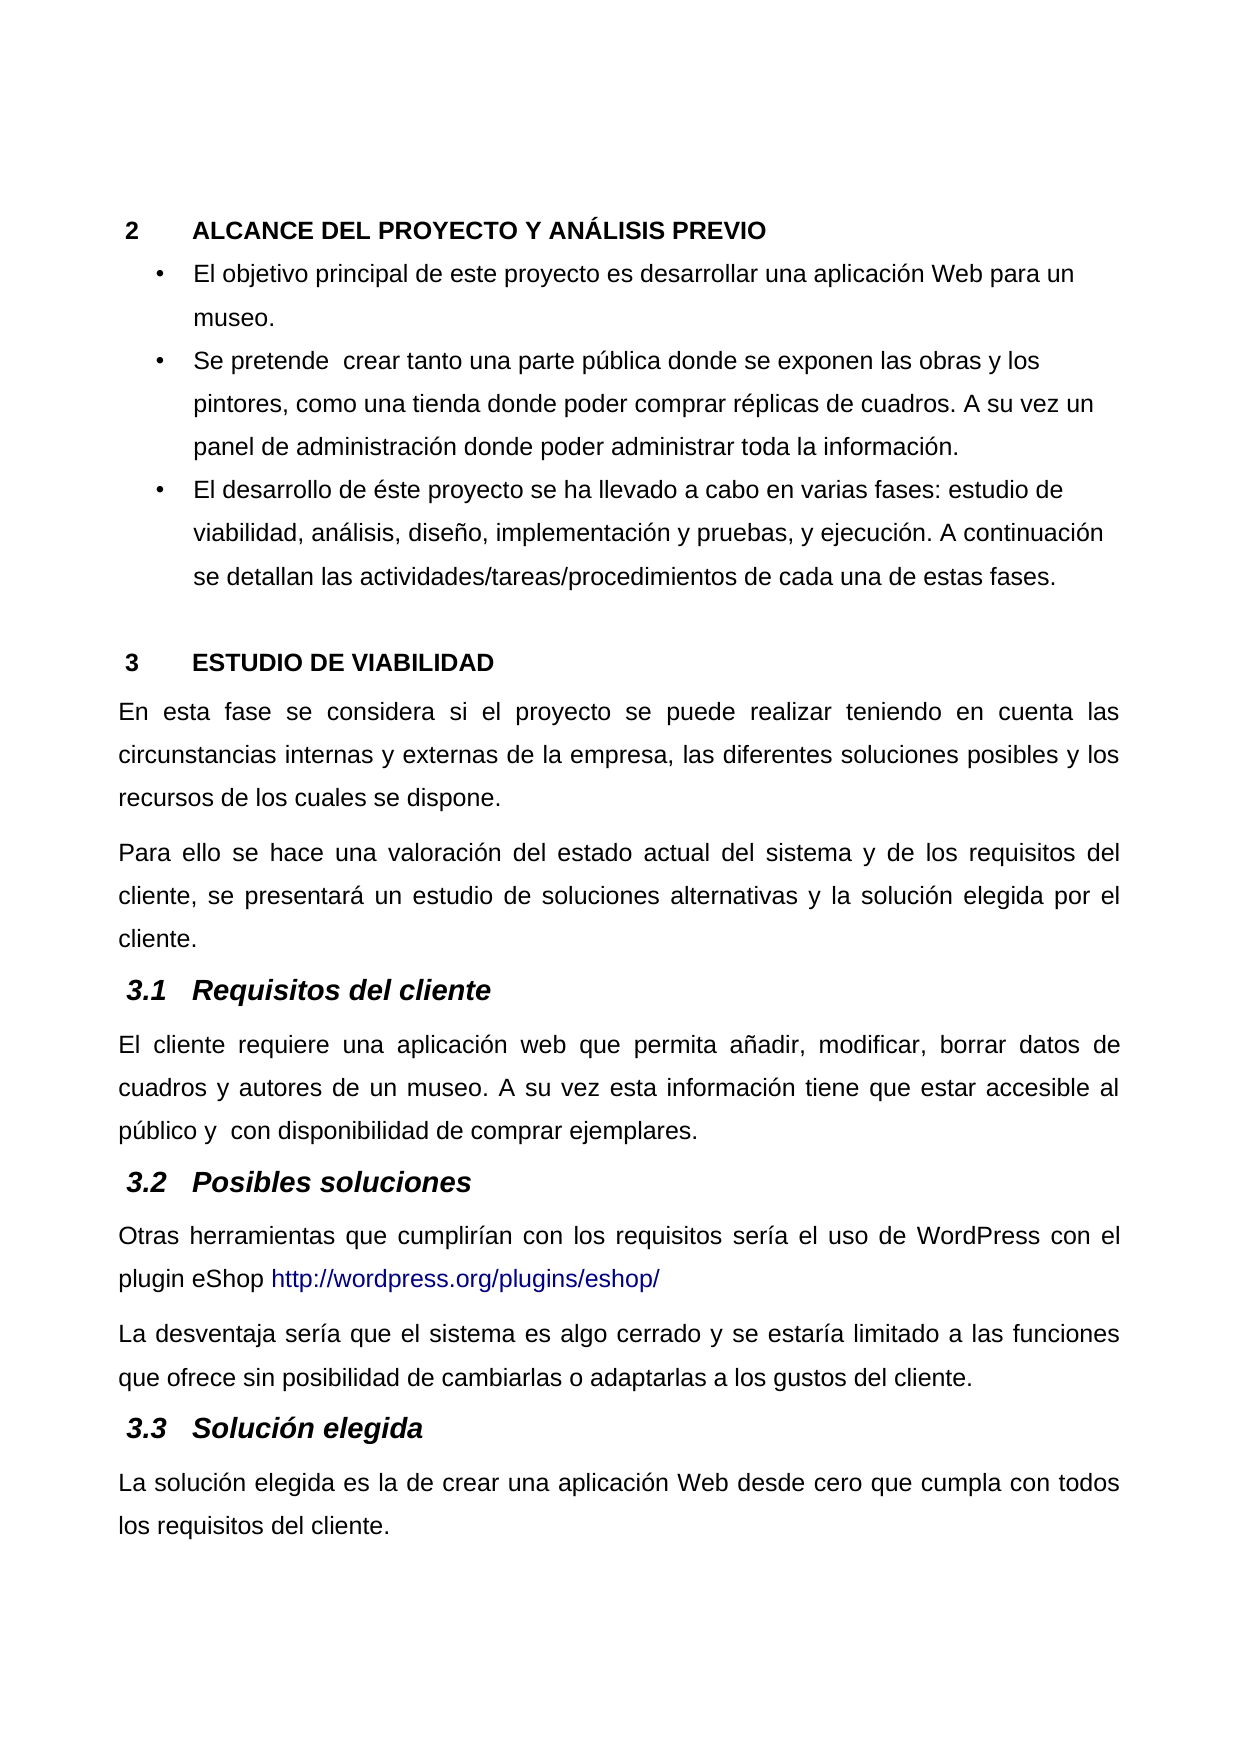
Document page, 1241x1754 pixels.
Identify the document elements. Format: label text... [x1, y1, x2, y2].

subtitle ESTUDIO DE VIABILIDAD [118, 648, 1122, 677]
subtitle Posibles soluciones [118, 1165, 1122, 1198]
subtitle Solución elegida [118, 1412, 1122, 1445]
subtitle El objetivo principal de este proyecto es desarrollar una aplicación Web para un museo. [156, 259, 1122, 331]
text En esta fase se considera si el proyecto se puede realizar teniendo en cuenta las circunstancias internas y externas de la empresa, las diferentes soluciones posibles y los recursos de los cuales se dispone. [118, 697, 1122, 812]
text La desventaja sería que el sistema es algo cerrado y se estaría limitado a las funciones que ofrece sin posibilidad de cambiarlas o adaptarlas a los gustos del cliente. [118, 1319, 1122, 1391]
subtitle El desarrollo de éste proyecto se ha llevado a cabo en varias fases: estudio de viabilidad, análisis, diseño, implementación y pruebas, y ejecución. A continuación se detallan las actividades/tareas/procedimientos de cada una de estas fases. [156, 475, 1122, 590]
text La solución elegida es la de crear una aplicación Web desde cero que cumpla con todos los requisitos del cliente. [118, 1468, 1122, 1540]
text Para ello se hace una valoración del estado actual del sistema y de los requisitos del cliente, se presentará un estudio de soluciones alternativas y la solución elegida por el cliente. [118, 838, 1122, 953]
text El cliente requiere una aplicación web que permita añadir, modificar, borrar datos de cuadros y autores de un museo. A su vez esta información tiene que estar accesible al público y con disponibilidad de comprar ejemplares. [118, 1030, 1122, 1145]
subtitle Se pretende crear tanto una parte pública donde se exponen las obras y los pintores, como una tienda donde poder comprar réplicas de cuadros. A su vez un panel de administración donde poder administrar toda la información. [156, 346, 1122, 461]
subtitle Requisitos del cliente [118, 973, 1122, 1007]
text Otras herramientas que cumplirían con los requisitos sería el uso de WordPress con el plugin eShop http://wordpress.org/plugins/eshop/ [118, 1221, 1122, 1293]
subtitle ALCANCE DEL PROYECTO Y ANÁLISIS PREVIO [118, 216, 1122, 245]
